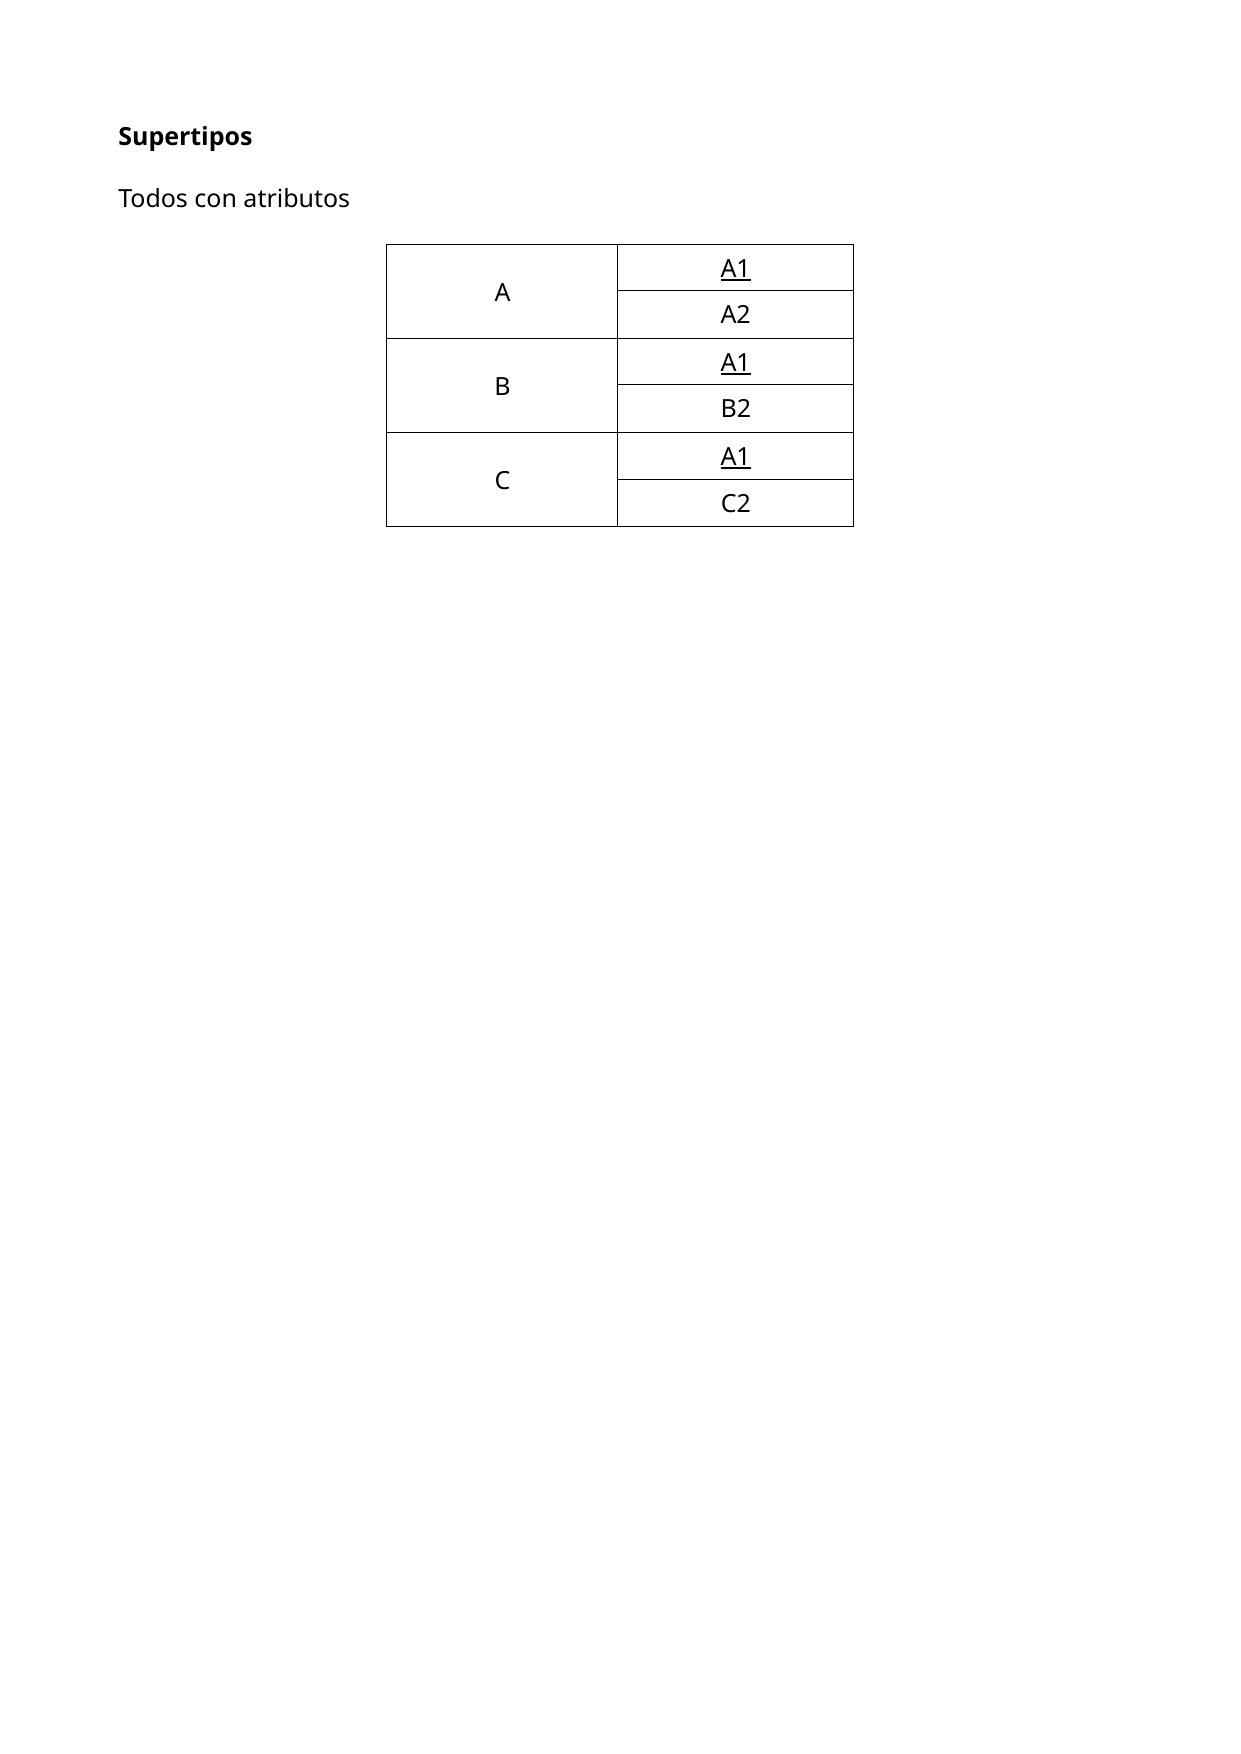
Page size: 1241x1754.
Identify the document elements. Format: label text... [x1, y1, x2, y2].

table_cell A1 [618, 433, 853, 478]
table_header A [387, 245, 617, 338]
table_cell A2 [618, 291, 853, 338]
table_cell A1 [618, 339, 853, 384]
text Supertipos [118, 118, 1122, 152]
table_cell C [387, 433, 617, 526]
table_cell C2 [618, 480, 853, 526]
table_cell B2 [618, 385, 853, 432]
table_cell B [387, 339, 617, 432]
text Todos con atributos [118, 181, 1122, 215]
table_header A1 [618, 245, 853, 290]
